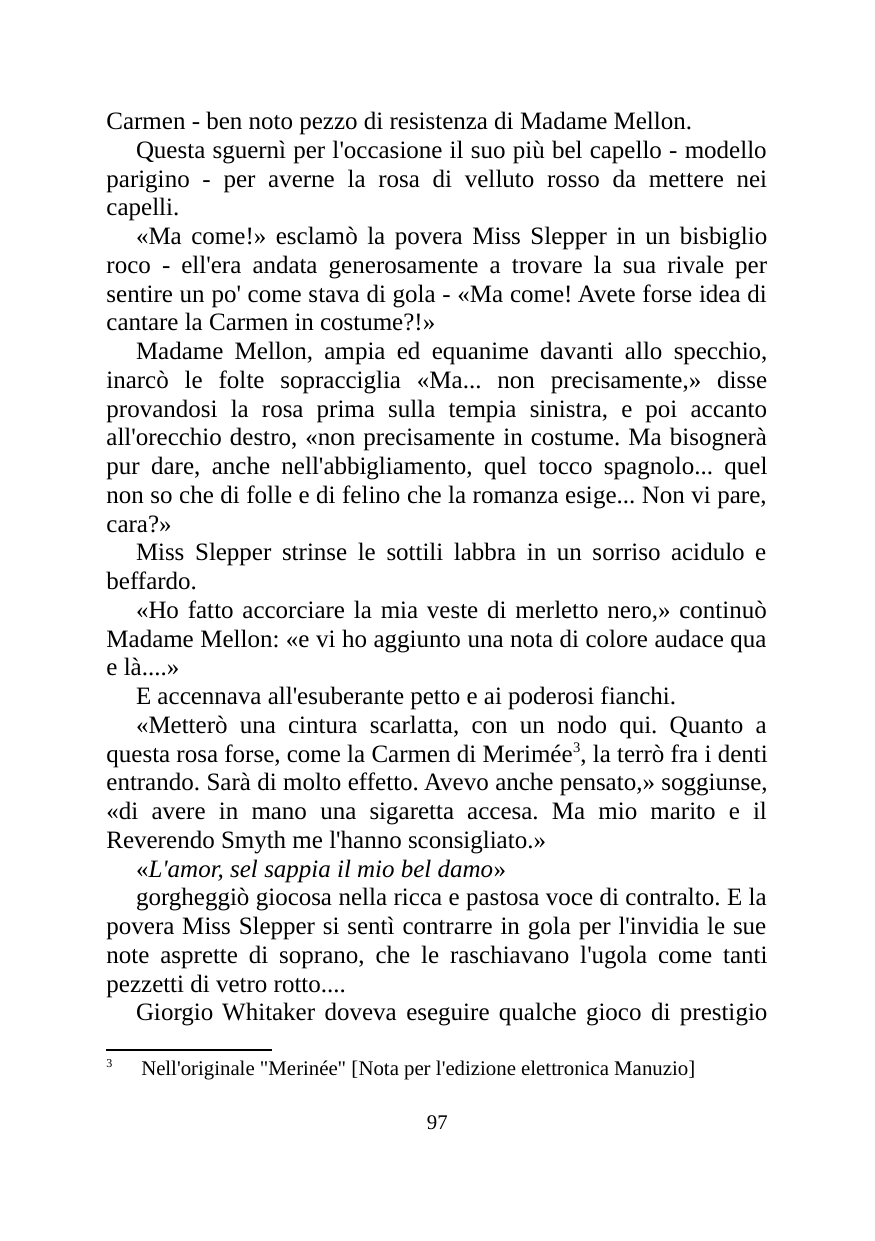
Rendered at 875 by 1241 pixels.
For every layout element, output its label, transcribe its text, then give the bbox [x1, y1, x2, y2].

text «Ma come!» esclamò la povera Miss Slepper in un bisbiglio roco - ell'era andata generosamente a trovare la sua rivale per sentire un po' come stava di gola - «Ma come! Avete forse idea di cantare la Carmen in costume?!» [106, 221, 768, 336]
text E accennava all'esuberante petto e ai poderosi fianchi. [106, 681, 768, 710]
text gorgheggiò giocosa nella ricca e pastosa voce di contralto. E la povera Miss Slepper si sentì contrarre in gola per l'invidia le sue note asprette di soprano, che le raschiavano l'ugola come tanti pezzetti di vetro rotto.... [106, 882, 768, 997]
text Nell'originale "Merinée" [Nota per l'edizione elettronica Manuzio] [106, 1056, 768, 1080]
text Carmen - ben noto pezzo di resistenza di Madame Mellon. [106, 106, 768, 135]
text Miss Slepper strinse le sottili labbra in un sorriso acidulo e beffardo. [106, 537, 768, 595]
text Questa sguernì per l'occasione il suo più bel capello - modello parigino - per averne la rosa di velluto rosso da mettere nei capelli. [106, 135, 768, 221]
text Giorgio Whitaker doveva eseguire qualche gioco di prestigio [106, 997, 768, 1026]
text «Ho fatto accorciare la mia veste di merletto nero,» continuò Madame Mellon: «e vi ho aggiunto una nota di colore audace qua e là....» [106, 595, 768, 681]
text Madame Mellon, ampia ed equanime davanti allo specchio, inarcò le folte sopracciglia «Ma... non precisamente,» disse provandosi la rosa prima sulla tempia sinistra, e poi accanto all'orecchio destro, «non precisamente in costume. Ma bisognerà pur dare, anche nell'abbigliamento, quel tocco spagnolo... quel non so che di folle e di felino che la romanza esige... Non vi pare, cara?» [106, 336, 768, 537]
text «Metterò una cintura scarlatta, con un nodo qui. Quanto a questa rosa forse, come la Carmen di Merimée, la terrò fra i denti entrando. Sarà di molto effetto. Avevo anche pensato,» soggiunse, «di avere in mano una sigaretta accesa. Ma mio marito e il Reverendo Smyth me l'hanno sconsigliato.» [106, 710, 768, 854]
text «L'amor, sel sappia il mio bel damo» [106, 854, 768, 882]
